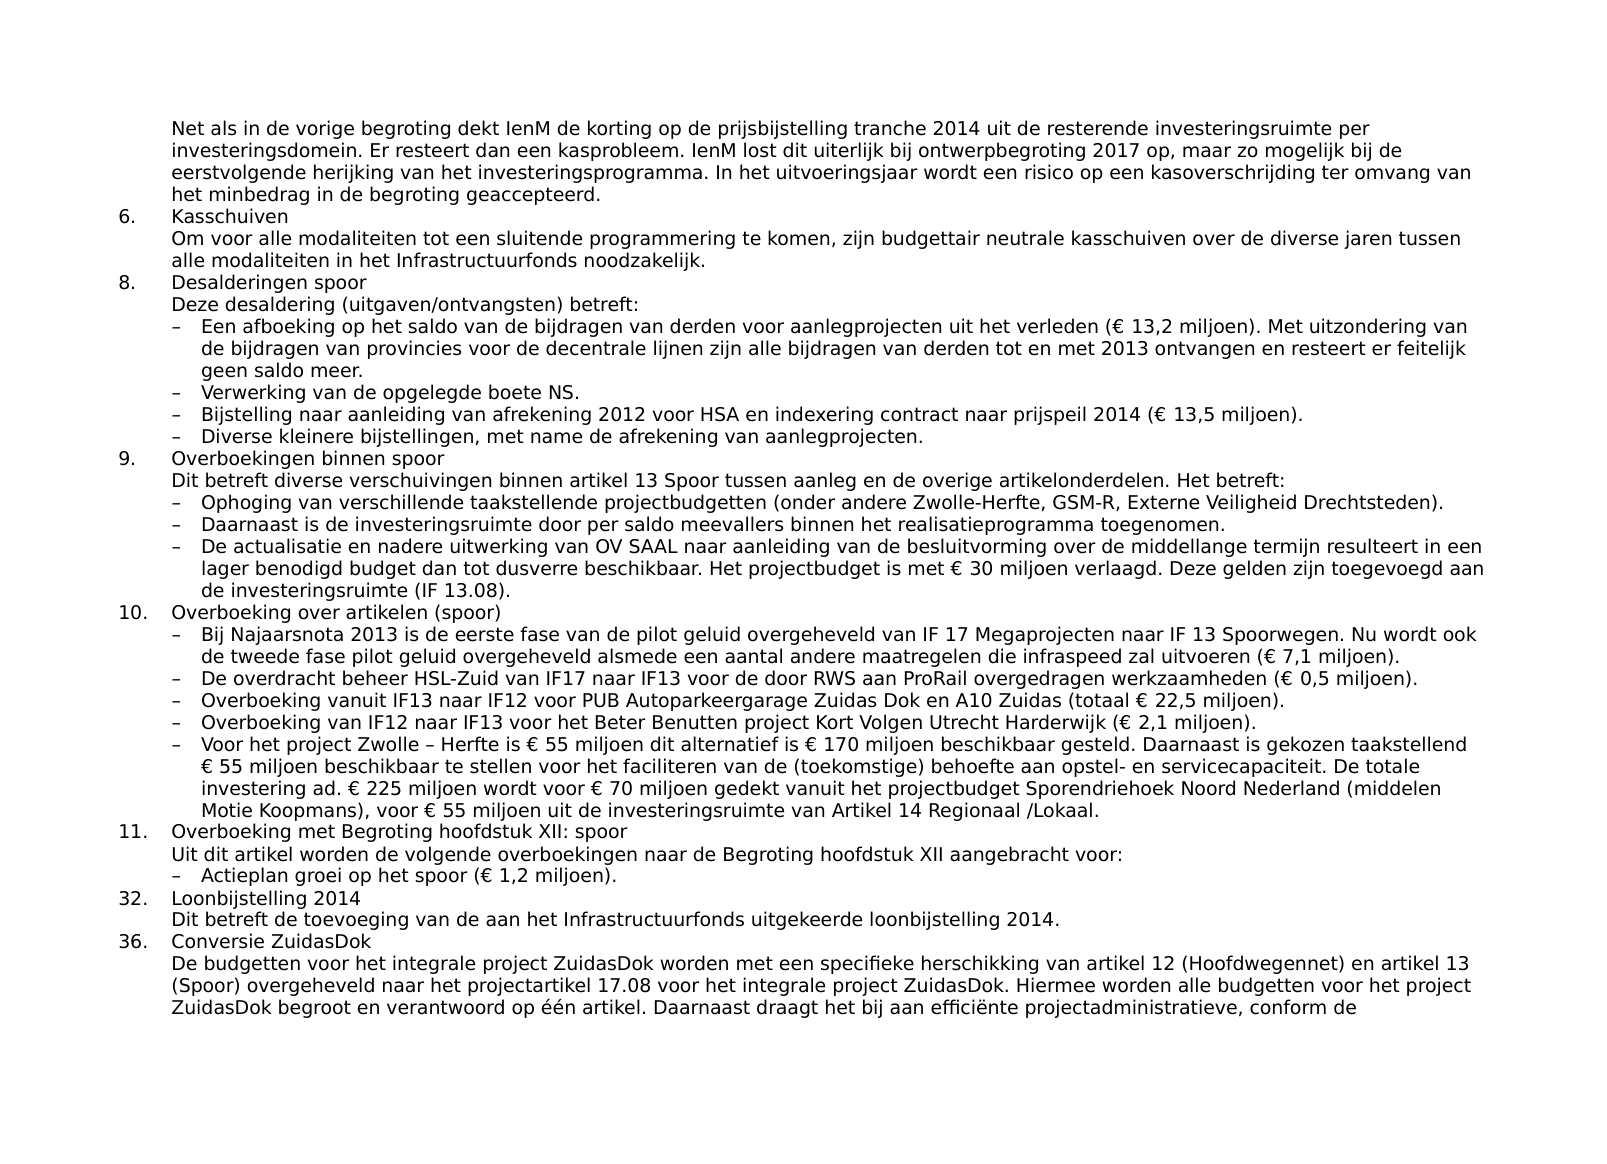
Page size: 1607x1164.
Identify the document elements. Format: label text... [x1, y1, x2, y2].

text Om voor alle modaliteiten tot een sluitende programmering te komen, zijn budgettair neutrale kasschuiven over de diverse jaren tussen alle modaliteiten in het Infrastructuurfonds noodzakelijk. [171, 228, 1488, 272]
text – Diverse kleinere bijstellingen, met name de afrekening van aanlegprojecten. [171, 426, 1488, 448]
text 11. Overboeking met Begroting hoofdstuk XII: spoor [118, 821, 1488, 843]
text 9. Overboekingen binnen spoor [118, 448, 1488, 470]
text – Bijstelling naar aanleiding van afrekening 2012 voor HSA en indexering contract naar prijspeil 2014 (€ 13,5 miljoen). [171, 404, 1488, 426]
text – Actieplan groei op het spoor (€ 1,2 miljoen). [171, 865, 1488, 887]
text – Voor het project Zwolle – Herfte is € 55 miljoen dit alternatief is € 170 miljoen beschikbaar gesteld. Daarnaast is gekozen taakstellend € 55 miljoen beschikbaar te stellen voor het faciliteren van de (toekomstige) behoefte aan opstel- en servicecapaciteit. De totale investering ad. € 225 miljoen wordt voor € 70 miljoen gedekt vanuit het projectbudget Sporendriehoek Noord Nederland (middelen Motie Koopmans), voor € 55 miljoen uit de investeringsruimte van Artikel 14 Regionaal /Lokaal. [171, 733, 1488, 821]
text Dit betreft diverse verschuivingen binnen artikel 13 Spoor tussen aanleg en de overige artikelonderdelen. Het betreft: [171, 470, 1488, 492]
text Dit betreft de toevoeging van de aan het Infrastructuurfonds uitgekeerde loonbijstelling 2014. [171, 909, 1488, 931]
text Uit dit artikel worden de volgende overboekingen naar de Begroting hoofdstuk XII aangebracht voor: [171, 843, 1488, 865]
text – Ophoging van verschillende taakstellende projectbudgetten (onder andere Zwolle-Herfte, GSM-R, Externe Veiligheid Drechtsteden). [171, 492, 1488, 514]
text Deze desaldering (uitgaven/ontvangsten) betreft: [171, 294, 1488, 316]
text – Daarnaast is de investeringsruimte door per saldo meevallers binnen het realisatieprogramma toegenomen. [171, 514, 1488, 536]
text Net als in de vorige begroting dekt IenM de korting op de prijsbijstelling tranche 2014 uit de resterende investeringsruimte per investeringsdomein. Er resteert dan een kasprobleem. IenM lost dit uiterlijk bij ontwerpbegroting 2017 op, maar zo mogelijk bij de eerstvolgende herijking van het investeringsprogramma. In het uitvoeringsjaar wordt een risico op een kasoverschrijding ter omvang van het minbedrag in de begroting geaccepteerd. [171, 118, 1488, 206]
text – Bij Najaarsnota 2013 is de eerste fase van de pilot geluid overgeheveld van IF 17 Megaprojecten naar IF 13 Spoorwegen. Nu wordt ook de tweede fase pilot geluid overgeheveld alsmede een aantal andere maatregelen die infraspeed zal uitvoeren (€ 7,1 miljoen). [171, 624, 1488, 668]
text – De actualisatie en nadere uitwerking van OV SAAL naar aanleiding van de besluitvorming over de middellange termijn resulteert in een lager benodigd budget dan tot dusverre beschikbaar. Het projectbudget is met € 30 miljoen verlaagd. Deze gelden zijn toegevoegd aan de investeringsruimte (IF 13.08). [171, 536, 1488, 602]
text – Verwerking van de opgelegde boete NS. [171, 382, 1488, 404]
text De budgetten voor het integrale project ZuidasDok worden met een specifieke herschikking van artikel 12 (Hoofdwegennet) en artikel 13 (Spoor) overgeheveld naar het projectartikel 17.08 voor het integrale project ZuidasDok. Hiermee worden alle budgetten voor het project ZuidasDok begroot en verantwoord op één artikel. Daarnaast draagt het bij aan efficiënte projectadministratieve, conform de [171, 953, 1488, 1019]
text 36. Conversie ZuidasDok [118, 931, 1488, 953]
text 32. Loonbijstelling 2014 [118, 887, 1488, 909]
text – Overboeking van IF12 naar IF13 voor het Beter Benutten project Kort Volgen Utrecht Harderwijk (€ 2,1 miljoen). [171, 712, 1488, 733]
text 10. Overboeking over artikelen (spoor) [118, 602, 1488, 624]
text – De overdracht beheer HSL-Zuid van IF17 naar IF13 voor de door RWS aan ProRail overgedragen werkzaamheden (€ 0,5 miljoen). [171, 668, 1488, 689]
text – Overboeking vanuit IF13 naar IF12 voor PUB Autoparkeergarage Zuidas Dok en A10 Zuidas (totaal € 22,5 miljoen). [171, 689, 1488, 712]
text 8. Desalderingen spoor [118, 272, 1488, 294]
text – Een afboeking op het saldo van de bijdragen van derden voor aanlegprojecten uit het verleden (€ 13,2 miljoen). Met uitzondering van de bijdragen van provincies voor de decentrale lijnen zijn alle bijdragen van derden tot en met 2013 ontvangen en resteert er feitelijk geen saldo meer. [171, 316, 1488, 382]
text 6. Kasschuiven [118, 206, 1488, 228]
